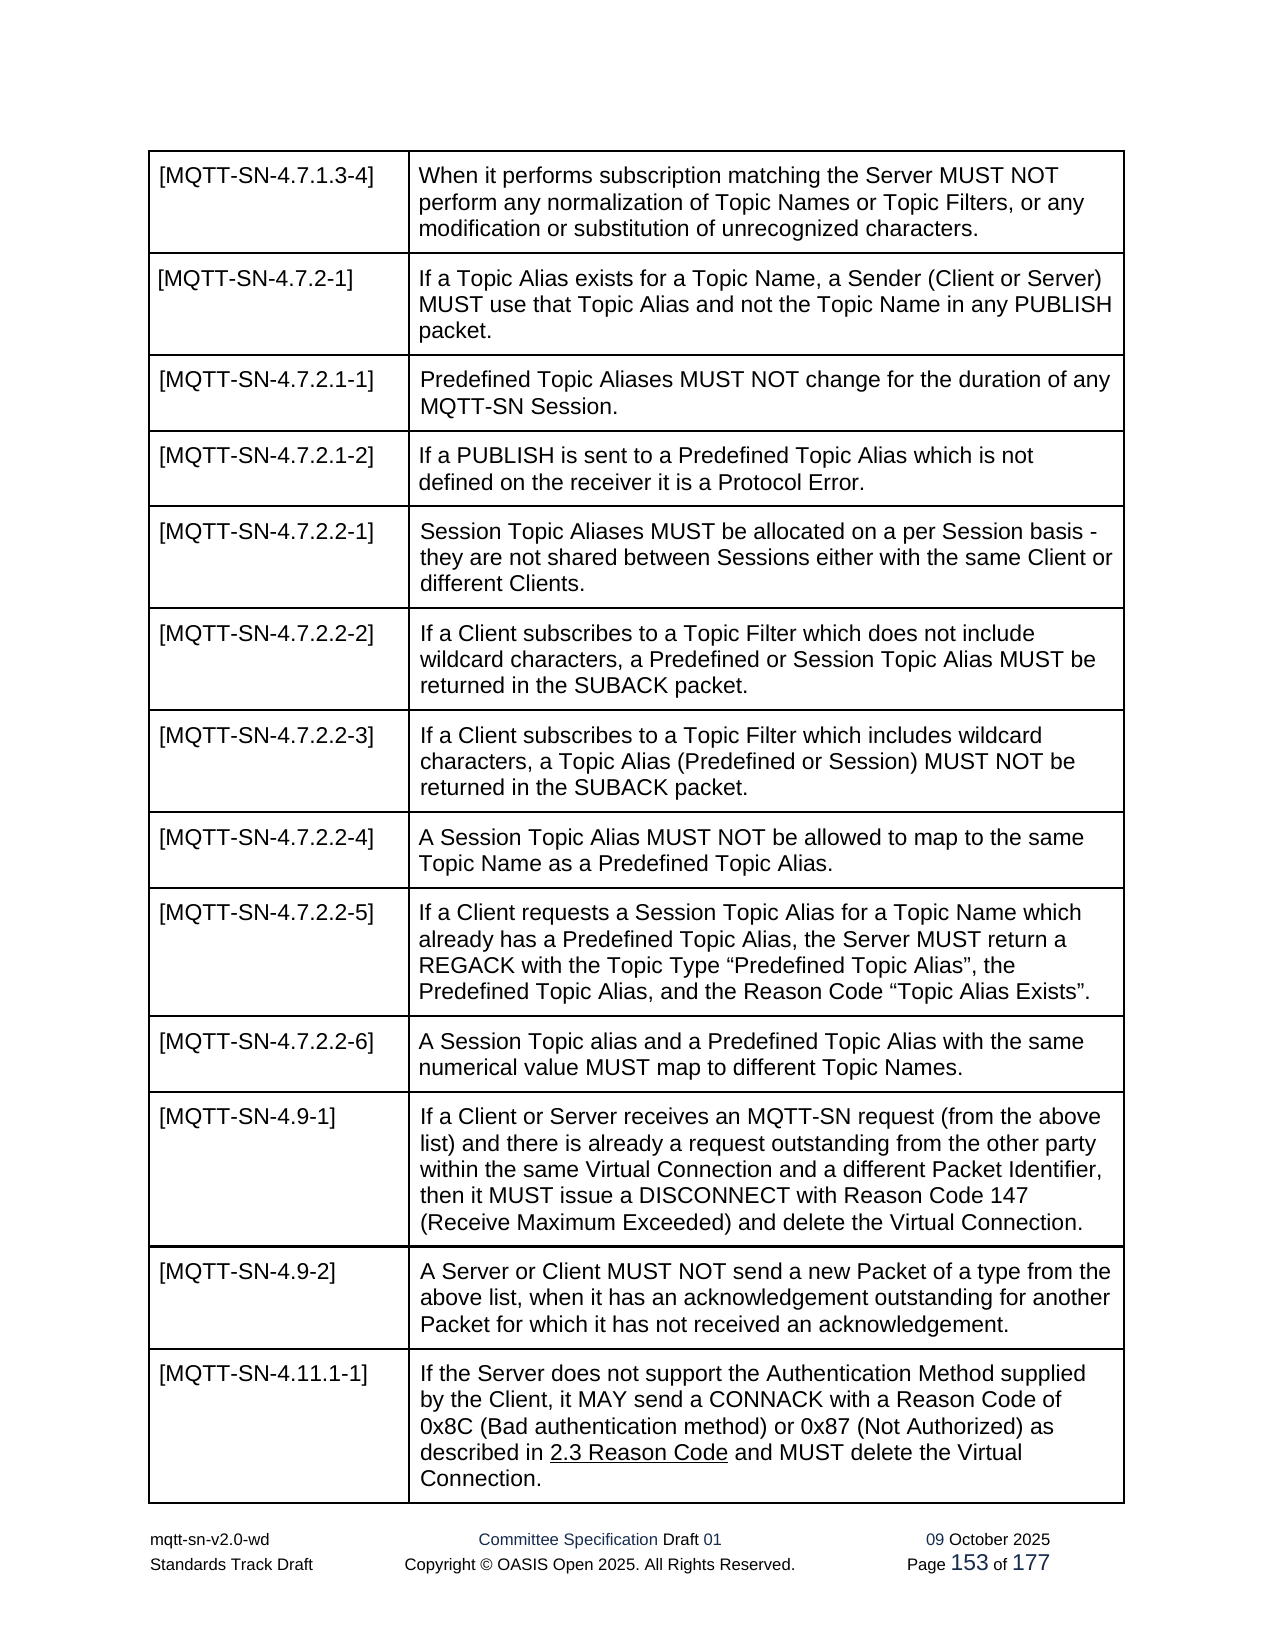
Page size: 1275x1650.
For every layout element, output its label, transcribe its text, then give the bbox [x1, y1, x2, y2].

table_cell A Server or Client MUST NOT send a new Packet of a type from the above list, when it has an acknowledgement outstanding for another Packet for which it has not received an acknowledgement. [410, 1248, 1123, 1347]
table_cell [MQTT-SN-4.7.2.2-5] [150, 889, 408, 1015]
table_cell If a PUBLISH is sent to a Predefined Topic Alias which is not defined on the receiver it is a Protocol Error. [410, 432, 1123, 505]
table_cell [MQTT-SN-4.7.2.1-1] [150, 356, 408, 429]
table_cell If the Server does not support the Authentication Method supplied by the Client, it MAY send a CONNACK with a Reason Code of 0x8C (Bad authentication method) or 0x87 (Not Authorized) as described in 2.3 Reason Code and MUST delete the Virtual Connection. [410, 1350, 1123, 1502]
table_cell [MQTT-SN-4.7.1.3-4] [150, 152, 408, 252]
table_cell [MQTT-SN-4.9-1] [150, 1093, 408, 1245]
table_cell A Session Topic Alias MUST NOT be allowed to map to the same Topic Name as a Predefined Topic Alias. [410, 813, 1123, 887]
table_cell [MQTT-SN-4.7.2.2-4] [150, 813, 408, 887]
table_cell A Session Topic alias and a Predefined Topic Alias with the same numerical value MUST map to different Topic Names. [410, 1017, 1123, 1091]
table_cell If a Client subscribes to a Topic Filter which does not include wildcard characters, a Predefined or Session Topic Alias MUST be returned in the SUBACK packet. [410, 609, 1123, 709]
table_cell [MQTT-SN-4.9-2] [150, 1248, 408, 1347]
table_cell Session Topic Aliases MUST be allocated on a per Session basis - they are not shared between Sessions either with the same Client or different Clients. [410, 507, 1123, 607]
table_cell [MQTT-SN-4.7.2.2-6] [150, 1017, 408, 1091]
table_cell [MQTT-SN-4.7.2.2-3] [150, 711, 408, 811]
table_cell When it performs subscription matching the Server MUST NOT perform any normalization of Topic Names or Topic Filters, or any modification or substitution of unrecognized characters. [410, 152, 1123, 252]
table_cell Predefined Topic Aliases MUST NOT change for the duration of any MQTT-SN Session. [410, 356, 1123, 429]
table_cell If a Client or Server receives an MQTT-SN request (from the above list) and there is already a request outstanding from the other party within the same Virtual Connection and a different Packet Identifier, then it MUST issue a DISCONNECT with Reason Code 147 (Receive Maximum Exceeded) and delete the Virtual Connection. [410, 1093, 1123, 1245]
table_cell [MQTT-SN-4.7.2.2-1] [150, 507, 408, 607]
table_cell If a Topic Alias exists for a Topic Name, a Sender (Client or Server) MUST use that Topic Alias and not the Topic Name in any PUBLISH packet. [410, 254, 1123, 354]
table_cell [MQTT-SN-4.7.2-1] [150, 254, 408, 354]
table_cell [MQTT-SN-4.11.1-1] [150, 1350, 408, 1502]
table_cell If a Client subscribes to a Topic Filter which includes wildcard characters, a Topic Alias (Predefined or Session) MUST NOT be returned in the SUBACK packet. [410, 711, 1123, 811]
table_cell If a Client requests a Session Topic Alias for a Topic Name which already has a Predefined Topic Alias, the Server MUST return a REGACK with the Topic Type “Predefined Topic Alias”, the Predefined Topic Alias, and the Reason Code “Topic Alias Exists”. [410, 889, 1123, 1015]
table_cell [MQTT-SN-4.7.2.1-2] [150, 432, 408, 505]
table_cell [MQTT-SN-4.7.2.2-2] [150, 609, 408, 709]
